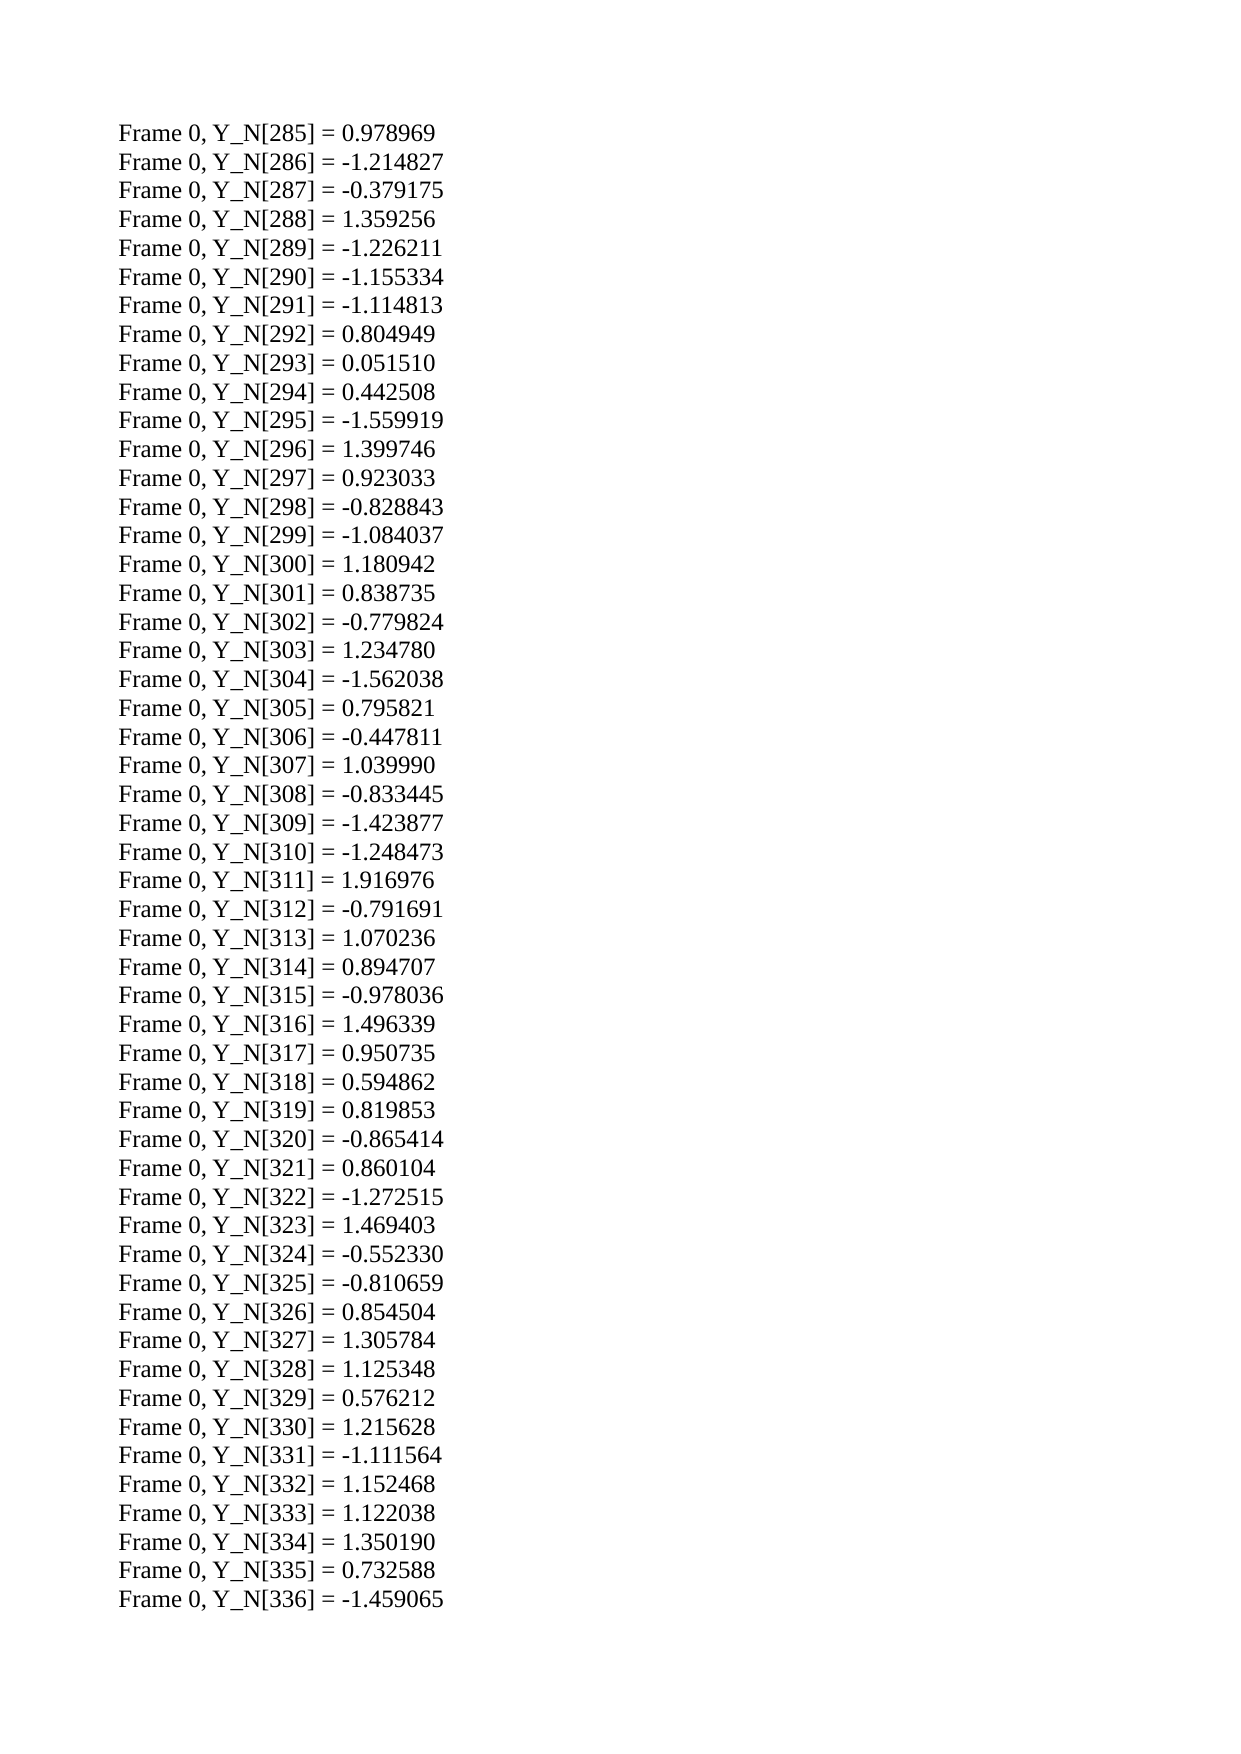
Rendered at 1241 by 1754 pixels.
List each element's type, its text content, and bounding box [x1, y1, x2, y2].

text Frame 0, Y_N[327] = 1.305784 [118, 1326, 1122, 1354]
text Frame 0, Y_N[332] = 1.152468 [118, 1469, 1122, 1498]
text Frame 0, Y_N[307] = 1.039990 [118, 751, 1122, 779]
text Frame 0, Y_N[325] = -0.810659 [118, 1268, 1122, 1297]
text Frame 0, Y_N[287] = -0.379175 [118, 176, 1122, 204]
text Frame 0, Y_N[322] = -1.272515 [118, 1182, 1122, 1211]
text Frame 0, Y_N[319] = 0.819853 [118, 1096, 1122, 1124]
text Frame 0, Y_N[296] = 1.399746 [118, 434, 1122, 463]
text Frame 0, Y_N[336] = -1.459065 [118, 1584, 1122, 1613]
text Frame 0, Y_N[301] = 0.838735 [118, 578, 1122, 607]
text Frame 0, Y_N[329] = 0.576212 [118, 1383, 1122, 1412]
text Frame 0, Y_N[334] = 1.350190 [118, 1527, 1122, 1556]
text Frame 0, Y_N[330] = 1.215628 [118, 1412, 1122, 1441]
text Frame 0, Y_N[320] = -0.865414 [118, 1124, 1122, 1153]
text Frame 0, Y_N[317] = 0.950735 [118, 1038, 1122, 1067]
text Frame 0, Y_N[326] = 0.854504 [118, 1297, 1122, 1326]
text Frame 0, Y_N[310] = -1.248473 [118, 837, 1122, 866]
text Frame 0, Y_N[306] = -0.447811 [118, 722, 1122, 751]
text Frame 0, Y_N[303] = 1.234780 [118, 636, 1122, 664]
text Frame 0, Y_N[335] = 0.732588 [118, 1556, 1122, 1584]
text Frame 0, Y_N[328] = 1.125348 [118, 1354, 1122, 1383]
text Frame 0, Y_N[321] = 0.860104 [118, 1153, 1122, 1182]
text Frame 0, Y_N[324] = -0.552330 [118, 1239, 1122, 1268]
text Frame 0, Y_N[315] = -0.978036 [118, 981, 1122, 1009]
text Frame 0, Y_N[313] = 1.070236 [118, 923, 1122, 952]
text Frame 0, Y_N[314] = 0.894707 [118, 952, 1122, 981]
text Frame 0, Y_N[300] = 1.180942 [118, 549, 1122, 578]
text Frame 0, Y_N[304] = -1.562038 [118, 664, 1122, 693]
text Frame 0, Y_N[291] = -1.114813 [118, 291, 1122, 319]
text Frame 0, Y_N[290] = -1.155334 [118, 262, 1122, 291]
text Frame 0, Y_N[302] = -0.779824 [118, 607, 1122, 636]
text Frame 0, Y_N[305] = 0.795821 [118, 693, 1122, 722]
text Frame 0, Y_N[311] = 1.916976 [118, 866, 1122, 894]
text Frame 0, Y_N[299] = -1.084037 [118, 521, 1122, 549]
text Frame 0, Y_N[289] = -1.226211 [118, 233, 1122, 262]
text Frame 0, Y_N[298] = -0.828843 [118, 492, 1122, 521]
text Frame 0, Y_N[316] = 1.496339 [118, 1009, 1122, 1038]
text Frame 0, Y_N[297] = 0.923033 [118, 463, 1122, 492]
text Frame 0, Y_N[288] = 1.359256 [118, 204, 1122, 233]
text Frame 0, Y_N[309] = -1.423877 [118, 808, 1122, 837]
text Frame 0, Y_N[285] = 0.978969 [118, 118, 1122, 147]
text Frame 0, Y_N[333] = 1.122038 [118, 1498, 1122, 1527]
text Frame 0, Y_N[318] = 0.594862 [118, 1067, 1122, 1096]
text Frame 0, Y_N[331] = -1.111564 [118, 1441, 1122, 1469]
text Frame 0, Y_N[292] = 0.804949 [118, 319, 1122, 348]
text Frame 0, Y_N[286] = -1.214827 [118, 147, 1122, 176]
text Frame 0, Y_N[294] = 0.442508 [118, 377, 1122, 406]
text Frame 0, Y_N[312] = -0.791691 [118, 894, 1122, 923]
text Frame 0, Y_N[295] = -1.559919 [118, 406, 1122, 434]
text Frame 0, Y_N[323] = 1.469403 [118, 1211, 1122, 1239]
text Frame 0, Y_N[293] = 0.051510 [118, 348, 1122, 377]
text Frame 0, Y_N[308] = -0.833445 [118, 779, 1122, 808]
